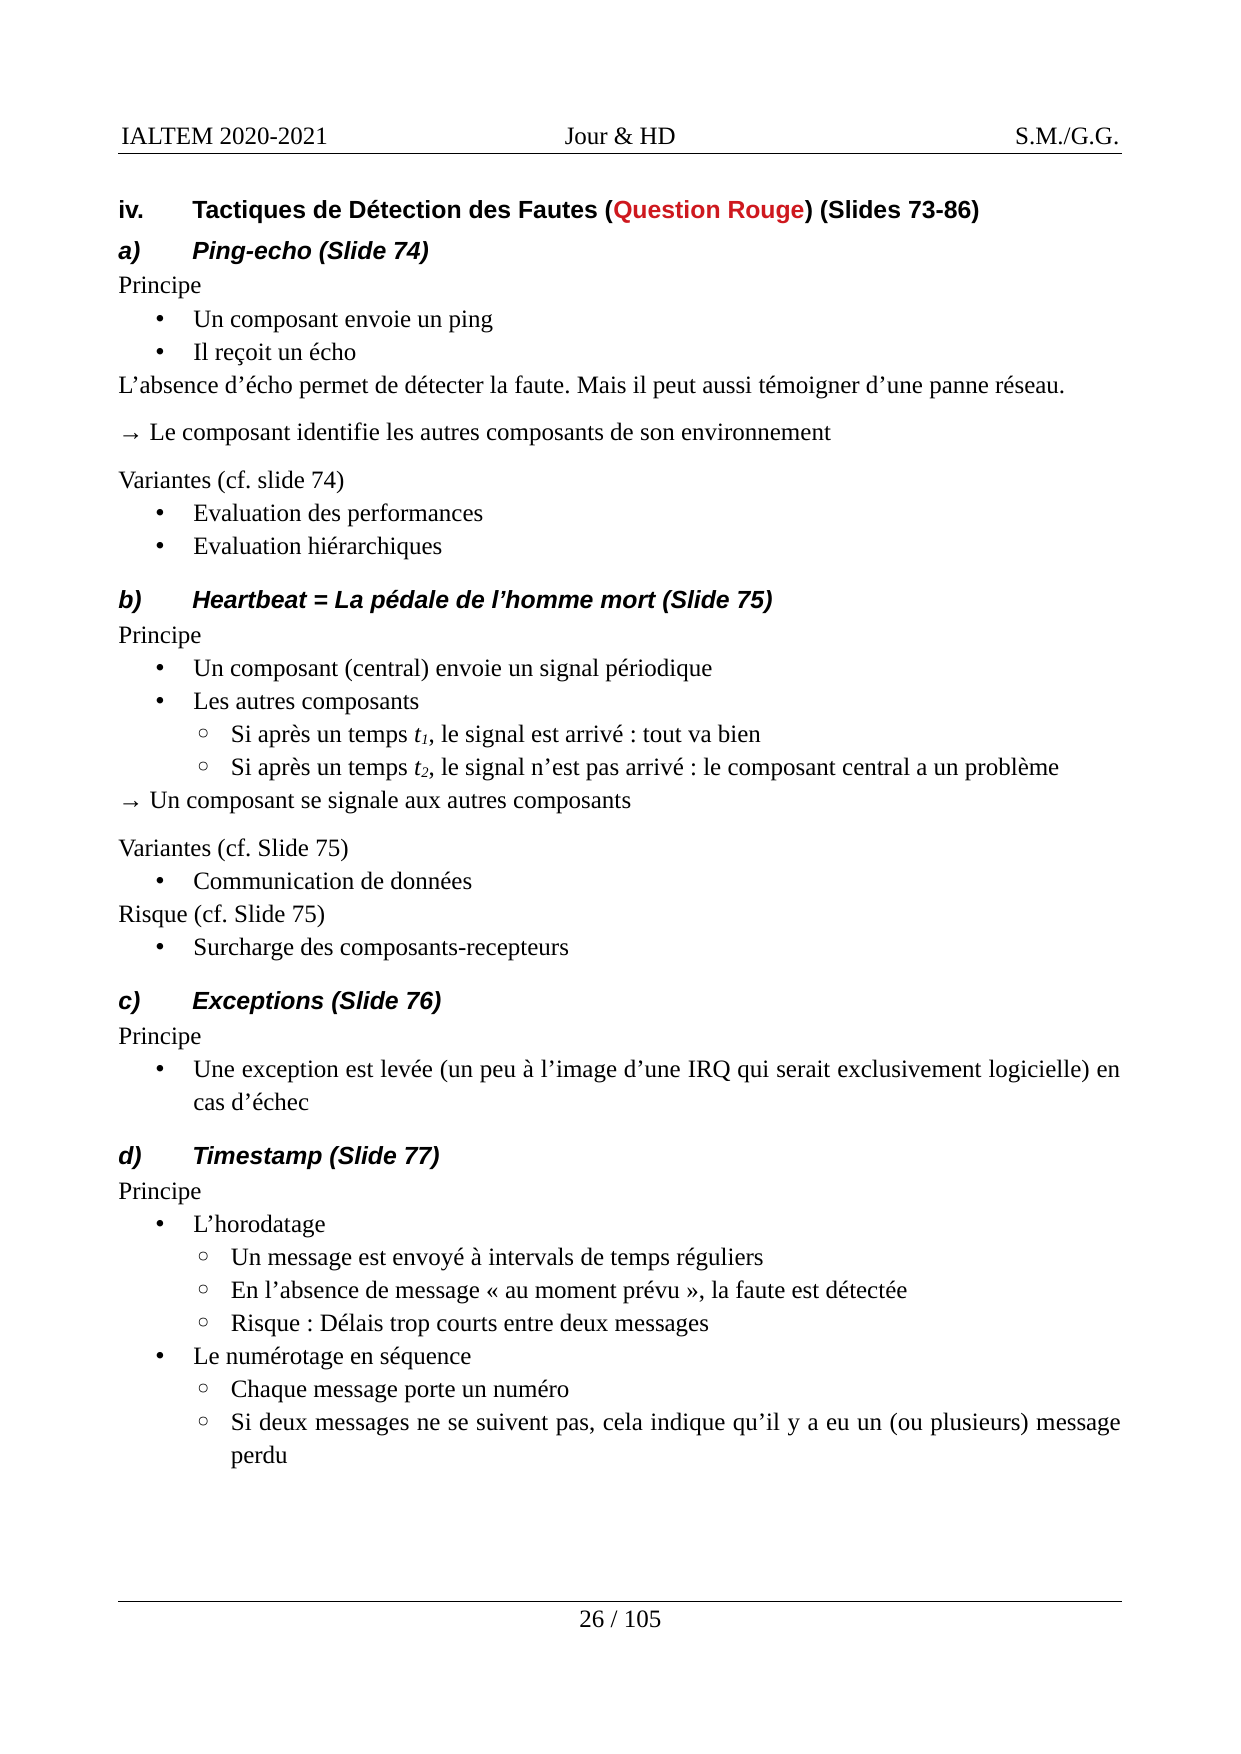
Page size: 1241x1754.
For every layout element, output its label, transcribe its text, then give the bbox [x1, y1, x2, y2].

text Variantes (cf. slide 74) [118, 465, 1122, 494]
list Surcharge des composants-recepteurs [156, 932, 1122, 961]
list Si deux messages ne se suivent pas, cela indique qu’il y a eu un (ou plusieurs) message perdu [193, 1407, 1122, 1469]
list Le numérotage en séquence [156, 1341, 1122, 1370]
text → Le composant identifie les autres composants de son environnement [118, 417, 1122, 446]
list Si après un temps t1, le signal est arrivé : tout va bien [193, 719, 1122, 748]
text Principe [118, 620, 1122, 649]
text Principe [118, 1021, 1122, 1049]
subtitle Ping-echo (Slide 74) [118, 236, 1122, 264]
list Il reçoit un écho [156, 337, 1122, 365]
list Un composant envoie un ping [156, 304, 1122, 332]
list Une exception est levée (un peu à l’image d’une IRQ qui serait exclusivement logicielle) en cas d’échec [156, 1054, 1122, 1116]
list Evaluation hiérarchiques [156, 531, 1122, 560]
list Chaque message porte un numéro [193, 1374, 1122, 1403]
subtitle Heartbeat = La pédale de l’homme mort (Slide 75) [118, 585, 1122, 614]
subtitle Timestamp (Slide 77) [118, 1141, 1122, 1170]
list Communication de données [156, 866, 1122, 894]
text Risque (cf. Slide 75) [118, 899, 1122, 927]
list Evaluation des performances [156, 498, 1122, 527]
text → Un composant se signale aux autres composants [118, 785, 1122, 814]
list Un composant (central) envoie un signal périodique [156, 653, 1122, 682]
text L’absence d’écho permet de détecter la faute. Mais il peut aussi témoigner d’une panne réseau. [118, 370, 1122, 398]
list En l’absence de message « au moment prévu », la faute est détectée [193, 1275, 1122, 1304]
text Principe [118, 1176, 1122, 1205]
text Principe [118, 271, 1122, 299]
list L’horodatage [156, 1209, 1122, 1238]
text Variantes (cf. Slide 75) [118, 833, 1122, 861]
list Risque : Délais trop courts entre deux messages [193, 1308, 1122, 1337]
subtitle Exceptions (Slide 76) [118, 986, 1122, 1014]
list Un message est envoyé à intervals de temps réguliers [193, 1242, 1122, 1271]
list Les autres composants [156, 686, 1122, 715]
list Si après un temps t2, le signal n’est pas arrivé : le composant central a un problème [193, 752, 1122, 781]
subtitle Tactiques de Détection des Fautes (Question Rouge) (Slides 73-86) [118, 195, 1122, 223]
